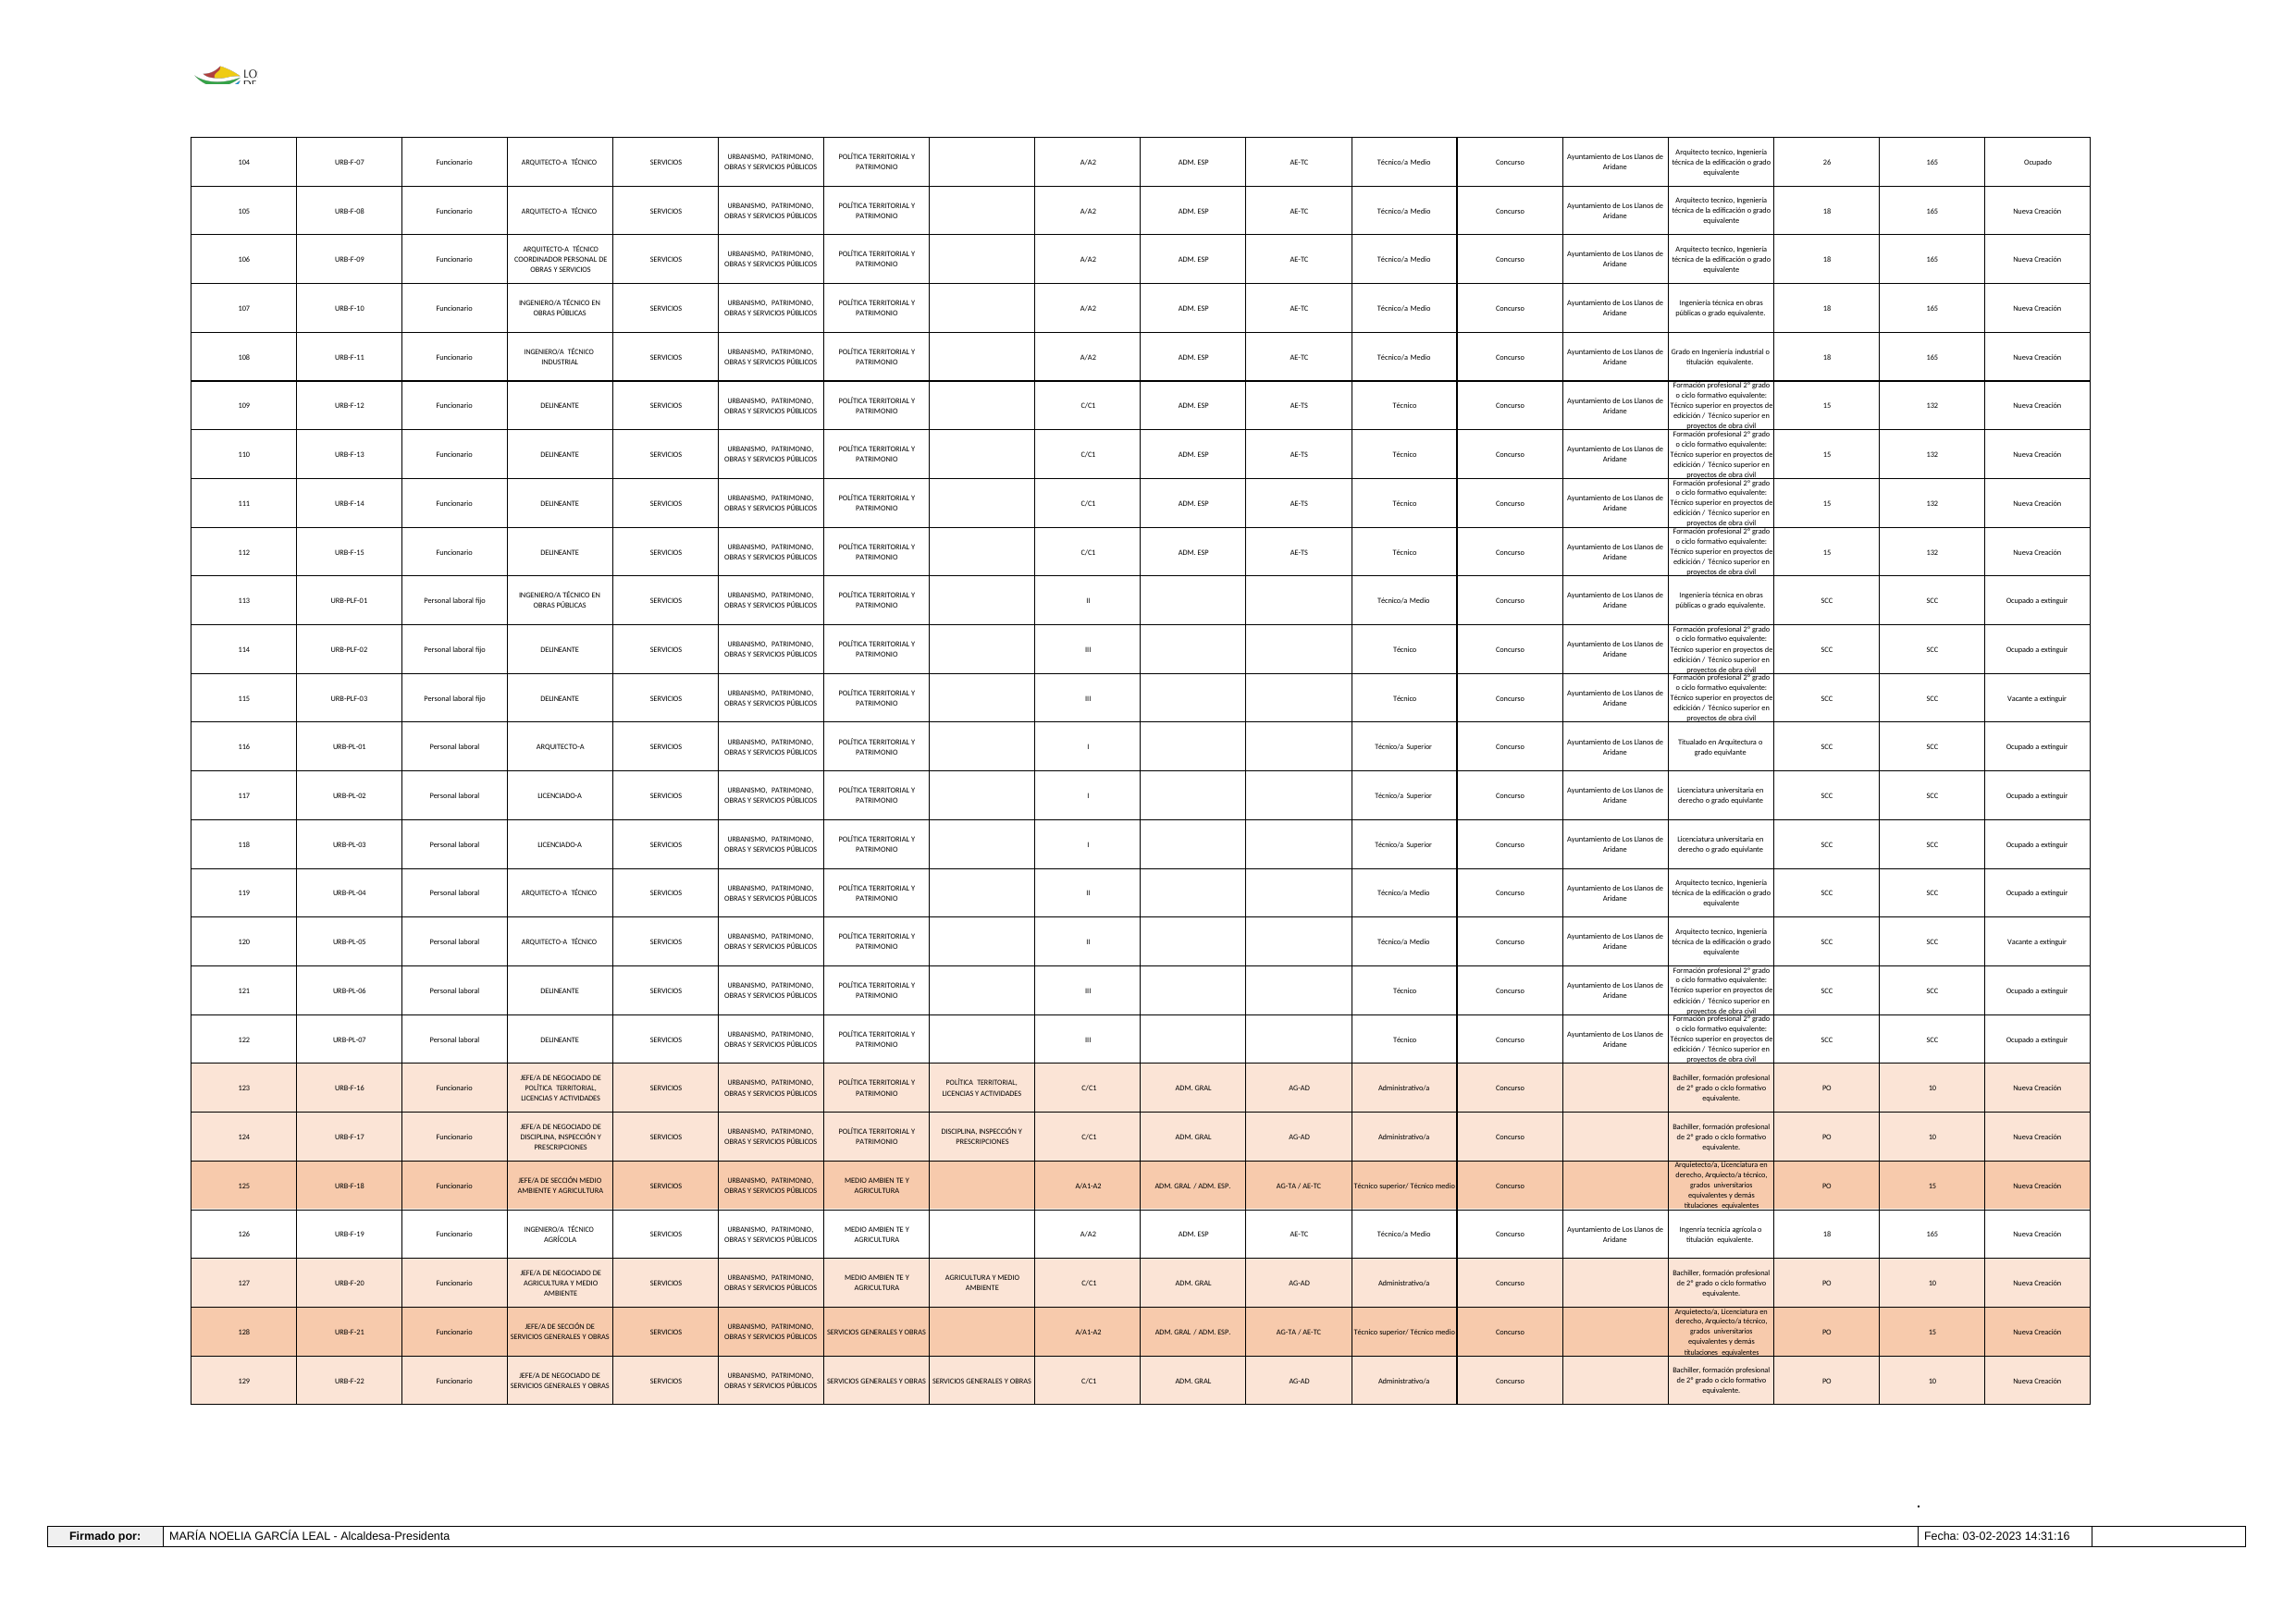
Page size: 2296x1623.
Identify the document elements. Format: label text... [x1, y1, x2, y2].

table_cell Ayuntamiento de Los Llanos de Aridane [1563, 1015, 1668, 1063]
table_cell Funcionario [402, 1113, 507, 1161]
table_cell Técnico [1352, 479, 1456, 526]
table_cell Concurso [1458, 1259, 1562, 1307]
table_header Firmado por: [48, 1527, 163, 1546]
table_cell URBANISMO, PATRIMONIO, OBRAS Y SERVICIOS PÚBLICOS [719, 430, 823, 478]
table_cell SERVICIOS [613, 235, 718, 283]
table_cell Personal laboral [402, 917, 507, 965]
table_cell [930, 722, 1034, 770]
table_cell ADM. ESP [1141, 284, 1245, 332]
table_cell 15 [1774, 382, 1879, 429]
table_cell URBANISMO, PATRIMONIO, OBRAS Y SERVICIOS PÚBLICOS [719, 284, 823, 332]
table_cell Funcionario [402, 1259, 507, 1307]
table_cell [1141, 576, 1245, 624]
table_cell Concurso [1458, 187, 1562, 234]
table_cell SERVICIOS [613, 1211, 718, 1258]
table_cell Concurso [1458, 430, 1562, 478]
table_cell C/C1 [1035, 382, 1140, 429]
table_cell AG-AD [1246, 1259, 1352, 1307]
table_cell Formación profesional 2º grado o ciclo formativo equivalente: Técnico superior en proyectos de edicición / Técnico superior en proyectos de obra civil [1669, 528, 1773, 575]
table_cell URB-PL-05 [297, 917, 401, 965]
table_cell POLÍTICA TERRITORIAL Y PATRIMONIO [824, 1064, 929, 1112]
table_cell Nueva Creación [1985, 1064, 2090, 1112]
table_cell SERVICIOS [613, 333, 718, 380]
table_cell Formación profesional 2º grado o ciclo formativo equivalente: Técnico superior en proyectos de edicición / Técnico superior en proyectos de obra civil [1669, 430, 1773, 478]
table_header Ocupado [1985, 138, 2090, 186]
table_cell Técnico [1352, 1015, 1456, 1063]
table_cell Concurso [1458, 528, 1562, 575]
table_cell JEFE/A DE SECCIÓN MEDIO AMBIENTE Y AGRICULTURA [508, 1162, 612, 1209]
table_cell Concurso [1458, 625, 1562, 673]
table_cell SCC [1774, 820, 1879, 867]
table_cell PO [1774, 1162, 1879, 1209]
table_header Ayuntamiento de Los Llanos de Aridane [1563, 138, 1668, 186]
table_cell SERVICIOS [613, 1015, 718, 1063]
table_cell DELINEANTE [508, 1015, 612, 1063]
table_cell Administrativo/a [1352, 1064, 1456, 1112]
table_cell Funcionario [402, 1308, 507, 1356]
table_cell Técnico [1352, 430, 1456, 478]
table_cell 10 [1880, 1259, 1984, 1307]
table_cell URBANISMO, PATRIMONIO, OBRAS Y SERVICIOS PÚBLICOS [719, 1357, 823, 1404]
table_cell SERVICIOS [613, 1162, 718, 1209]
table_cell AG-AD [1246, 1357, 1352, 1404]
table_cell [930, 479, 1034, 526]
table_cell [930, 235, 1034, 283]
table_cell SCC [1774, 771, 1879, 819]
table_cell Arquietecto/a, Licenciatura en derecho, Arquiecto/a técnico, grados universitarios equivalentes y demás titulaciones equivalentes [1669, 1162, 1773, 1209]
table_cell [1141, 1015, 1245, 1063]
table_cell SCC [1880, 674, 1984, 721]
table_cell A/A2 [1035, 333, 1140, 380]
table_cell ARQUITECTO-A [508, 722, 612, 770]
table_cell PO [1774, 1259, 1879, 1307]
table_cell Bachiller, formación profesional de 2º grado o ciclo formativo equivalente. [1669, 1357, 1773, 1404]
table_cell URBANISMO, PATRIMONIO, OBRAS Y SERVICIOS PÚBLICOS [719, 1259, 823, 1307]
table_cell URB-F-14 [297, 479, 401, 526]
table_cell 18 [1774, 187, 1879, 234]
table_cell C/C1 [1035, 1357, 1140, 1404]
table_cell Técnico/a Medio [1352, 869, 1456, 916]
table_cell [930, 966, 1034, 1014]
table_cell JEFE/A DE NEGOCIADO DE POLÍTICA TERRITORIAL, LICENCIAS Y ACTIVIDADES [508, 1064, 612, 1112]
table_cell 120 [191, 917, 296, 965]
table_cell Ayuntamiento de Los Llanos de Aridane [1563, 722, 1668, 770]
table_cell Vacante a extinguir [1985, 674, 2090, 721]
table_cell Nueva Creación [1985, 235, 2090, 283]
table_cell Personal laboral [402, 869, 507, 916]
table_cell Ocupado a extinguir [1985, 820, 2090, 867]
table_cell 132 [1880, 382, 1984, 429]
table_cell I [1035, 722, 1140, 770]
table_header 26 [1774, 138, 1879, 186]
table_cell [930, 1308, 1034, 1356]
table_cell Nueva Creación [1985, 528, 2090, 575]
table_header ARQUITECTO-A TÉCNICO [508, 138, 612, 186]
table_cell AG-TA / AE-TC [1246, 1308, 1352, 1356]
table_cell AE-TC [1246, 284, 1352, 332]
table_cell Funcionario [402, 1357, 507, 1404]
table_cell 165 [1880, 235, 1984, 283]
table_cell URBANISMO, PATRIMONIO, OBRAS Y SERVICIOS PÚBLICOS [719, 966, 823, 1014]
table_cell [1246, 1015, 1352, 1063]
table_cell Funcionario [402, 1211, 507, 1258]
table_cell [1141, 869, 1245, 916]
table_cell Técnico [1352, 966, 1456, 1014]
table_cell 15 [1774, 528, 1879, 575]
table_cell Nueva Creación [1985, 1162, 2090, 1209]
table_cell Bachiller, formación profesional de 2º grado o ciclo formativo equivalente. [1669, 1064, 1773, 1112]
table_cell POLÍTICA TERRITORIAL Y PATRIMONIO [824, 1113, 929, 1161]
table_cell 114 [191, 625, 296, 673]
table_cell SERVICIOS [613, 187, 718, 234]
table_cell SERVICIOS [613, 430, 718, 478]
table_cell 18 [1774, 284, 1879, 332]
table_cell Concurso [1458, 1211, 1562, 1258]
table_cell ADM. ESP [1141, 187, 1245, 234]
table_cell POLÍTICA TERRITORIAL Y PATRIMONIO [824, 333, 929, 380]
table_cell Ocupado a extinguir [1985, 966, 2090, 1014]
table_cell AG-AD [1246, 1064, 1352, 1112]
table_cell ADM. ESP [1141, 235, 1245, 283]
table_cell DELINEANTE [508, 382, 612, 429]
table_header SERVICIOS [613, 138, 718, 186]
table_cell [1563, 1113, 1668, 1161]
table_cell 121 [191, 966, 296, 1014]
table_cell URBANISMO, PATRIMONIO, OBRAS Y SERVICIOS PÚBLICOS [719, 771, 823, 819]
table_cell Ocupado a extinguir [1985, 869, 2090, 916]
table_cell Ayuntamiento de Los Llanos de Aridane [1563, 771, 1668, 819]
table_cell Personal laboral fijo [402, 576, 507, 624]
table_cell Personal laboral fijo [402, 625, 507, 673]
table_cell MEDIO AMBIEN TE Y AGRICULTURA [824, 1259, 929, 1307]
table_cell [930, 674, 1034, 721]
table_cell URB-F-20 [297, 1259, 401, 1307]
table_cell Administrativo/a [1352, 1259, 1456, 1307]
table_header Técnico/a Medio [1352, 138, 1456, 186]
table_cell Concurso [1458, 576, 1562, 624]
table_cell SCC [1880, 771, 1984, 819]
table_cell 132 [1880, 479, 1984, 526]
table_cell Funcionario [402, 1064, 507, 1112]
table_cell [1141, 625, 1245, 673]
table_cell URB-F-15 [297, 528, 401, 575]
table_cell Ayuntamiento de Los Llanos de Aridane [1563, 333, 1668, 380]
table_cell POLÍTICA TERRITORIAL Y PATRIMONIO [824, 576, 929, 624]
table_cell AE-TS [1246, 430, 1352, 478]
table_cell Ayuntamiento de Los Llanos de Aridane [1563, 917, 1668, 965]
table_cell POLÍTICA TERRITORIAL Y PATRIMONIO [824, 382, 929, 429]
table_cell 116 [191, 722, 296, 770]
table_cell [930, 187, 1034, 234]
table_cell Funcionario [402, 284, 507, 332]
table_cell SERVICIOS [613, 771, 718, 819]
table_cell Licenciatura universitaria en derecho o grado equivlante [1669, 771, 1773, 819]
table_cell A/A2 [1035, 284, 1140, 332]
table_cell Personal laboral fijo [402, 674, 507, 721]
table_cell ADM. GRAL / ADM. ESP. [1141, 1162, 1245, 1209]
table_cell Ayuntamiento de Los Llanos de Aridane [1563, 869, 1668, 916]
table_header AE-TC [1246, 138, 1352, 186]
table_cell URB-F-21 [297, 1308, 401, 1356]
table_cell URBANISMO, PATRIMONIO, OBRAS Y SERVICIOS PÚBLICOS [719, 722, 823, 770]
table_cell SCC [1774, 869, 1879, 916]
table_cell SERVICIOS [613, 284, 718, 332]
table_cell LICENCIADO-A [508, 820, 612, 867]
table_cell POLÍTICA TERRITORIAL Y PATRIMONIO [824, 479, 929, 526]
table_cell JEFE/A DE SECCIÓN DE SERVICIOS GENERALES Y OBRAS [508, 1308, 612, 1356]
table_cell Ocupado a extinguir [1985, 576, 2090, 624]
table_cell POLÍTICA TERRITORIAL Y PATRIMONIO [824, 430, 929, 478]
table_cell URBANISMO, PATRIMONIO, OBRAS Y SERVICIOS PÚBLICOS [719, 1162, 823, 1209]
table_cell [930, 284, 1034, 332]
table_cell URB-PL-07 [297, 1015, 401, 1063]
table_cell Formación profesional 2º grado o ciclo formativo equivalente: Técnico superior en proyectos de edicición / Técnico superior en proyectos de obra civil [1669, 625, 1773, 673]
table_cell Vacante a extinguir [1985, 917, 2090, 965]
table_cell URB-F-16 [297, 1064, 401, 1112]
table_cell Técnico/a Superior [1352, 771, 1456, 819]
table_cell Técnico/a Medio [1352, 917, 1456, 965]
table_cell URB-F-08 [297, 187, 401, 234]
table_cell 118 [191, 820, 296, 867]
table_cell ADM. ESP [1141, 479, 1245, 526]
table_cell Ayuntamiento de Los Llanos de Aridane [1563, 382, 1668, 429]
table_cell URBANISMO, PATRIMONIO, OBRAS Y SERVICIOS PÚBLICOS [719, 528, 823, 575]
table_cell URB-F-13 [297, 430, 401, 478]
table_cell 112 [191, 528, 296, 575]
table_cell C/C1 [1035, 528, 1140, 575]
table_cell [1141, 917, 1245, 965]
table_cell URB-F-11 [297, 333, 401, 380]
table_cell Ocupado a extinguir [1985, 625, 2090, 673]
table_cell POLÍTICA TERRITORIAL Y PATRIMONIO [824, 966, 929, 1014]
table_cell Ocupado a extinguir [1985, 771, 2090, 819]
table_cell [1563, 1064, 1668, 1112]
table_cell [1563, 1259, 1668, 1307]
table_header POLÍTICA TERRITORIAL Y PATRIMONIO [824, 138, 929, 186]
table_cell AE-TS [1246, 382, 1352, 429]
table_cell Nueva Creación [1985, 430, 2090, 478]
table_cell Ocupado a extinguir [1985, 1015, 2090, 1063]
table_cell 107 [191, 284, 296, 332]
table_cell Arquitecto tecnico, Ingeniería técnica de la edificación o grado equivalente [1669, 235, 1773, 283]
table_cell SCC [1774, 722, 1879, 770]
table_cell Técnico/a Superior [1352, 722, 1456, 770]
table_cell II [1035, 869, 1140, 916]
table_cell POLÍTICA TERRITORIAL Y PATRIMONIO [824, 820, 929, 867]
table_cell Formación profesional 2º grado o ciclo formativo equivalente: Técnico superior en proyectos de edicición / Técnico superior en proyectos de obra civil [1669, 479, 1773, 526]
table_cell URB-PL-03 [297, 820, 401, 867]
table_header ADM. ESP [1141, 138, 1245, 186]
table_cell POLÍTICA TERRITORIAL Y PATRIMONIO [824, 625, 929, 673]
table_cell URB-PLF-01 [297, 576, 401, 624]
table_cell Técnico/a Medio [1352, 333, 1456, 380]
table_cell 127 [191, 1259, 296, 1307]
table_cell Técnico/a Superior [1352, 820, 1456, 867]
table_cell 165 [1880, 284, 1984, 332]
table_cell URBANISMO, PATRIMONIO, OBRAS Y SERVICIOS PÚBLICOS [719, 1308, 823, 1356]
table_cell I [1035, 771, 1140, 819]
table_cell 132 [1880, 528, 1984, 575]
table_cell SCC [1774, 966, 1879, 1014]
table_cell URBANISMO, PATRIMONIO, OBRAS Y SERVICIOS PÚBLICOS [719, 1113, 823, 1161]
table_cell SERVICIOS [613, 1357, 718, 1404]
table_cell [1246, 576, 1352, 624]
table_cell Técnico/a Medio [1352, 1211, 1456, 1258]
table_cell SERVICIOS [613, 722, 718, 770]
table_cell Ayuntamiento de Los Llanos de Aridane [1563, 966, 1668, 1014]
table_cell LICENCIADO-A [508, 771, 612, 819]
table_cell A/A1-A2 [1035, 1308, 1140, 1356]
table_cell POLÍTICA TERRITORIAL Y PATRIMONIO [824, 528, 929, 575]
table_cell AGRICULTURA Y MEDIO AMBIENTE [930, 1259, 1034, 1307]
table_cell [930, 576, 1034, 624]
table_cell POLÍTICA TERRITORIAL Y PATRIMONIO [824, 917, 929, 965]
table_cell Ayuntamiento de Los Llanos de Aridane [1563, 430, 1668, 478]
table_cell DELINEANTE [508, 966, 612, 1014]
table_cell SERVICIOS [613, 625, 718, 673]
table_cell Concurso [1458, 235, 1562, 283]
table_cell III [1035, 1015, 1140, 1063]
table_cell AE-TC [1246, 187, 1352, 234]
table_cell SERVICIOS [613, 1113, 718, 1161]
table_cell SCC [1774, 917, 1879, 965]
table_cell 165 [1880, 1211, 1984, 1258]
table_header A/A2 [1035, 138, 1140, 186]
table_cell 105 [191, 187, 296, 234]
table_cell SERVICIOS [613, 382, 718, 429]
table_cell Concurso [1458, 284, 1562, 332]
table_cell C/C1 [1035, 1259, 1140, 1307]
table_cell [1246, 820, 1352, 867]
table_cell AG-AD [1246, 1113, 1352, 1161]
table_cell [1246, 917, 1352, 965]
table_cell URBANISMO, PATRIMONIO, OBRAS Y SERVICIOS PÚBLICOS [719, 235, 823, 283]
table_cell II [1035, 576, 1140, 624]
table_cell Concurso [1458, 820, 1562, 867]
table_cell SERVICIOS [613, 479, 718, 526]
table_cell 122 [191, 1015, 296, 1063]
table_cell 109 [191, 382, 296, 429]
table_cell 10 [1880, 1113, 1984, 1161]
table_cell ARQUITECTO-A TÉCNICO [508, 869, 612, 916]
table_cell SCC [1880, 820, 1984, 867]
table_cell Concurso [1458, 917, 1562, 965]
table_cell Nueva Creación [1985, 1308, 2090, 1356]
table_cell AE-TS [1246, 528, 1352, 575]
table_cell Nueva Creación [1985, 333, 2090, 380]
table_cell DELINEANTE [508, 625, 612, 673]
table_cell ADM. ESP [1141, 528, 1245, 575]
table_cell [1563, 1308, 1668, 1356]
table_cell Nueva Creación [1985, 1211, 2090, 1258]
table_cell ADM. GRAL [1141, 1357, 1245, 1404]
table_cell URBANISMO, PATRIMONIO, OBRAS Y SERVICIOS PÚBLICOS [719, 382, 823, 429]
table_cell SERVICIOS [613, 1259, 718, 1307]
table_cell Formación profesional 2º grado o ciclo formativo equivalente: Técnico superior en proyectos de edicición / Técnico superior en proyectos de obra civil [1669, 1015, 1773, 1063]
table_cell DISCIPLINA, INSPECCIÓN Y PRESCRIPCIONES [930, 1113, 1034, 1161]
table_cell Ingeniería técnica en obras públicas o grado equivalente. [1669, 284, 1773, 332]
table_cell URBANISMO, PATRIMONIO, OBRAS Y SERVICIOS PÚBLICOS [719, 1064, 823, 1112]
table_cell Bachiller, formación profesional de 2º grado o ciclo formativo equivalente. [1669, 1259, 1773, 1307]
table_cell SCC [1774, 1015, 1879, 1063]
table_cell Personal laboral [402, 820, 507, 867]
table_cell Arquitecto tecnico, Ingeniería técnica de la edificación o grado equivalente [1669, 187, 1773, 234]
table_cell Concurso [1458, 333, 1562, 380]
table_cell [1246, 722, 1352, 770]
table_cell Concurso [1458, 771, 1562, 819]
table_cell 18 [1774, 333, 1879, 380]
table_cell URB-PL-01 [297, 722, 401, 770]
table_header Concurso [1458, 138, 1562, 186]
table_cell URBANISMO, PATRIMONIO, OBRAS Y SERVICIOS PÚBLICOS [719, 333, 823, 380]
table_cell 10 [1880, 1064, 1984, 1112]
table_cell I [1035, 820, 1140, 867]
table_cell Formación profesional 2º grado o ciclo formativo equivalente: Técnico superior en proyectos de edicición / Técnico superior en proyectos de obra civil [1669, 966, 1773, 1014]
table_cell Personal laboral [402, 1015, 507, 1063]
table_cell AG-TA / AE-TC [1246, 1162, 1352, 1209]
table_cell POLÍTICA TERRITORIAL Y PATRIMONIO [824, 235, 929, 283]
table_cell POLÍTICA TERRITORIAL Y PATRIMONIO [824, 674, 929, 721]
table_cell ADM. ESP [1141, 430, 1245, 478]
table_cell AE-TC [1246, 1211, 1352, 1258]
table_cell URB-PL-02 [297, 771, 401, 819]
table_cell 129 [191, 1357, 296, 1404]
table_cell ADM. GRAL / ADM. ESP. [1141, 1308, 1245, 1356]
table_cell Ayuntamiento de Los Llanos de Aridane [1563, 674, 1668, 721]
table_cell 113 [191, 576, 296, 624]
table_cell SERVICIOS [613, 1308, 718, 1356]
table_cell C/C1 [1035, 1064, 1140, 1112]
table_cell [1141, 674, 1245, 721]
table_cell PO [1774, 1113, 1879, 1161]
table_cell [1141, 722, 1245, 770]
table_cell AE-TC [1246, 333, 1352, 380]
table_cell 110 [191, 430, 296, 478]
table_cell DELINEANTE [508, 479, 612, 526]
table_cell Nueva Creación [1985, 1357, 2090, 1404]
table_cell SCC [1880, 869, 1984, 916]
table_cell Administrativo/a [1352, 1113, 1456, 1161]
table_cell Nueva Creación [1985, 479, 2090, 526]
table_cell Técnico [1352, 528, 1456, 575]
table_cell A/A1-A2 [1035, 1162, 1140, 1209]
table_cell ARQUITECTO-A TÉCNICO COORDINADOR PERSONAL DE OBRAS Y SERVICIOS [508, 235, 612, 283]
table_cell URBANISMO, PATRIMONIO, OBRAS Y SERVICIOS PÚBLICOS [719, 1015, 823, 1063]
table_cell URB-PL-06 [297, 966, 401, 1014]
table_cell 117 [191, 771, 296, 819]
table_cell SCC [1774, 674, 1879, 721]
table_cell URBANISMO, PATRIMONIO, OBRAS Y SERVICIOS PÚBLICOS [719, 869, 823, 916]
table_cell 18 [1774, 235, 1879, 283]
table_cell Ingeniería técnica en obras públicas o grado equivalente. [1669, 576, 1773, 624]
table_cell Técnico [1352, 674, 1456, 721]
table_cell Concurso [1458, 966, 1562, 1014]
table_cell [930, 1162, 1034, 1209]
table_cell Personal laboral [402, 771, 507, 819]
table_cell Formación profesional 2º grado o ciclo formativo equivalente: Técnico superior en proyectos de edicición / Técnico superior en proyectos de obra civil [1669, 382, 1773, 429]
table_cell URBANISMO, PATRIMONIO, OBRAS Y SERVICIOS PÚBLICOS [719, 625, 823, 673]
table_cell URB-F-19 [297, 1211, 401, 1258]
table_header Fecha: 03-02-2023 14:31:16 [1919, 1527, 2092, 1546]
table_cell MEDIO AMBIEN TE Y AGRICULTURA [824, 1162, 929, 1209]
table_cell Técnico [1352, 382, 1456, 429]
table_cell SERVICIOS [613, 820, 718, 867]
table_cell [930, 917, 1034, 965]
table_cell Concurso [1458, 479, 1562, 526]
table_cell JEFE/A DE NEGOCIADO DE SERVICIOS GENERALES Y OBRAS [508, 1357, 612, 1404]
table_cell [930, 625, 1034, 673]
table_cell Ayuntamiento de Los Llanos de Aridane [1563, 820, 1668, 867]
table_cell Técnico superior/ Técnico medio [1352, 1308, 1456, 1356]
table_cell [930, 869, 1034, 916]
table_cell SCC [1880, 722, 1984, 770]
table_header [2092, 1527, 2245, 1546]
table_cell Ayuntamiento de Los Llanos de Aridane [1563, 235, 1668, 283]
table_cell A/A2 [1035, 1211, 1140, 1258]
table_cell SCC [1880, 576, 1984, 624]
table_cell POLÍTICA TERRITORIAL Y PATRIMONIO [824, 284, 929, 332]
table_cell [1246, 674, 1352, 721]
table_cell SERVICIOS GENERALES Y OBRAS [824, 1357, 929, 1404]
table_cell SERVICIOS [613, 1064, 718, 1112]
table_cell AE-TS [1246, 479, 1352, 526]
table_cell DELINEANTE [508, 528, 612, 575]
table_cell ADM. ESP [1141, 1211, 1245, 1258]
table_cell Personal laboral [402, 966, 507, 1014]
table_cell ADM. GRAL [1141, 1259, 1245, 1307]
table_cell SERVICIOS [613, 917, 718, 965]
table_cell Técnico/a Medio [1352, 235, 1456, 283]
table_cell POLÍTICA TERRITORIAL Y PATRIMONIO [824, 187, 929, 234]
table_cell Concurso [1458, 382, 1562, 429]
table_header URBANISMO, PATRIMONIO, OBRAS Y SERVICIOS PÚBLICOS [719, 138, 823, 186]
table_cell Funcionario [402, 187, 507, 234]
table_cell URBANISMO, PATRIMONIO, OBRAS Y SERVICIOS PÚBLICOS [719, 917, 823, 965]
table_cell SERVICIOS GENERALES Y OBRAS [930, 1357, 1034, 1404]
table_cell [1246, 869, 1352, 916]
table_cell Ocupado a extinguir [1985, 722, 2090, 770]
table_cell INGENIERO/A TÉCNICO AGRÍCOLA [508, 1211, 612, 1258]
table_cell Técnico [1352, 625, 1456, 673]
table_cell Administrativo/a [1352, 1357, 1456, 1404]
table_cell URB-F-10 [297, 284, 401, 332]
table_cell URB-F-22 [297, 1357, 401, 1404]
table_cell Ayuntamiento de Los Llanos de Aridane [1563, 625, 1668, 673]
table_cell 123 [191, 1064, 296, 1112]
table_cell URBANISMO, PATRIMONIO, OBRAS Y SERVICIOS PÚBLICOS [719, 820, 823, 867]
table_cell Concurso [1458, 722, 1562, 770]
table_cell URBANISMO, PATRIMONIO, OBRAS Y SERVICIOS PÚBLICOS [719, 576, 823, 624]
table_cell Ayuntamiento de Los Llanos de Aridane [1563, 528, 1668, 575]
table_cell MEDIO AMBIEN TE Y AGRICULTURA [824, 1211, 929, 1258]
table_cell 18 [1774, 1211, 1879, 1258]
table_cell POLÍTICA TERRITORIAL, LICENCIAS Y ACTIVIDADES [930, 1064, 1034, 1112]
table_cell URB-PLF-02 [297, 625, 401, 673]
table_cell Ayuntamiento de Los Llanos de Aridane [1563, 576, 1668, 624]
table_cell Titualado en Arquitectura o grado equivlante [1669, 722, 1773, 770]
table_cell Arquietecto/a, Licenciatura en derecho, Arquiecto/a técnico, grados universitarios equivalentes y demás titulaciones equivalentes [1669, 1308, 1773, 1356]
table_cell Ayuntamiento de Los Llanos de Aridane [1563, 284, 1668, 332]
table_cell Técnico superior/ Técnico medio [1352, 1162, 1456, 1209]
table_cell SERVICIOS [613, 674, 718, 721]
table_cell 111 [191, 479, 296, 526]
table_cell Bachiller, formación profesional de 2º grado o ciclo formativo equivalente. [1669, 1113, 1773, 1161]
table_cell Funcionario [402, 528, 507, 575]
table_cell Técnico/a Medio [1352, 187, 1456, 234]
table_cell Ayuntamiento de Los Llanos de Aridane [1563, 1211, 1668, 1258]
table_cell 15 [1774, 430, 1879, 478]
table_cell Concurso [1458, 1015, 1562, 1063]
table_cell 124 [191, 1113, 296, 1161]
table_cell URBANISMO, PATRIMONIO, OBRAS Y SERVICIOS PÚBLICOS [719, 479, 823, 526]
table_cell URB-PLF-03 [297, 674, 401, 721]
table_cell URB-F-18 [297, 1162, 401, 1209]
table_cell DELINEANTE [508, 674, 612, 721]
table_cell URBANISMO, PATRIMONIO, OBRAS Y SERVICIOS PÚBLICOS [719, 1211, 823, 1258]
table_cell [1563, 1357, 1668, 1404]
table_cell 165 [1880, 333, 1984, 380]
table_cell A/A2 [1035, 235, 1140, 283]
table_cell ARQUITECTO-A TÉCNICO [508, 187, 612, 234]
table_cell POLÍTICA TERRITORIAL Y PATRIMONIO [824, 869, 929, 916]
table_cell Ayuntamiento de Los Llanos de Aridane [1563, 187, 1668, 234]
table_cell SERVICIOS GENERALES Y OBRAS [824, 1308, 929, 1356]
table_header URB-F-07 [297, 138, 401, 186]
table_cell [1141, 966, 1245, 1014]
table_cell Arquitecto tecnico, Ingeniería técnica de la edificación o grado equivalente [1669, 869, 1773, 916]
table_cell DELINEANTE [508, 430, 612, 478]
table_cell Funcionario [402, 1162, 507, 1209]
table_cell 15 [1880, 1162, 1984, 1209]
table_cell ADM. GRAL [1141, 1113, 1245, 1161]
table_cell INGENIERO/A TÉCNICO EN OBRAS PÚBLICAS [508, 576, 612, 624]
table_cell PO [1774, 1308, 1879, 1356]
table_header 165 [1880, 138, 1984, 186]
table_cell INGENIERO/A TÉCNICO EN OBRAS PÚBLICAS [508, 284, 612, 332]
table_cell II [1035, 917, 1140, 965]
table_cell C/C1 [1035, 479, 1140, 526]
table_cell [930, 1015, 1034, 1063]
table_cell JEFE/A DE NEGOCIADO DE AGRICULTURA Y MEDIO AMBIENTE [508, 1259, 612, 1307]
table_cell Ayuntamiento de Los Llanos de Aridane [1563, 479, 1668, 526]
table_cell POLÍTICA TERRITORIAL Y PATRIMONIO [824, 722, 929, 770]
table_cell 128 [191, 1308, 296, 1356]
table_cell [1246, 966, 1352, 1014]
table_cell Formación profesional 2º grado o ciclo formativo equivalente: Técnico superior en proyectos de edicición / Técnico superior en proyectos de obra civil [1669, 674, 1773, 721]
table_cell 115 [191, 674, 296, 721]
table_cell Grado en Ingeniería industrial o titulación equivalente. [1669, 333, 1773, 380]
table_cell C/C1 [1035, 430, 1140, 478]
table_cell Licenciatura universitaria en derecho o grado equivlante [1669, 820, 1773, 867]
table_cell Concurso [1458, 674, 1562, 721]
table_cell 106 [191, 235, 296, 283]
table_cell Nueva Creación [1985, 1113, 2090, 1161]
table_cell 119 [191, 869, 296, 916]
table_cell III [1035, 625, 1140, 673]
table_cell Funcionario [402, 333, 507, 380]
table_cell Nueva Creación [1985, 382, 2090, 429]
table_cell Nueva Creación [1985, 187, 2090, 234]
table_cell ADM. ESP [1141, 382, 1245, 429]
table_cell Técnico/a Medio [1352, 284, 1456, 332]
table_cell SCC [1880, 1015, 1984, 1063]
table_cell INGENIERO/A TÉCNICO INDUSTRIAL [508, 333, 612, 380]
table_header MARÍA NOELIA GARCÍA LEAL - Alcaldesa-Presidenta [164, 1527, 1918, 1546]
table_cell ADM. GRAL [1141, 1064, 1245, 1112]
table_cell SERVICIOS [613, 869, 718, 916]
table_cell A/A2 [1035, 187, 1140, 234]
table_cell URB-F-12 [297, 382, 401, 429]
table_header Funcionario [402, 138, 507, 186]
table_cell Técnico/a Medio [1352, 576, 1456, 624]
table_cell III [1035, 966, 1140, 1014]
table_cell [1141, 771, 1245, 819]
table_cell Personal laboral [402, 722, 507, 770]
table_cell Concurso [1458, 869, 1562, 916]
table_cell POLÍTICA TERRITORIAL Y PATRIMONIO [824, 1015, 929, 1063]
table_cell Funcionario [402, 382, 507, 429]
table_cell URBANISMO, PATRIMONIO, OBRAS Y SERVICIOS PÚBLICOS [719, 674, 823, 721]
table_cell 15 [1774, 479, 1879, 526]
table_cell SERVICIOS [613, 966, 718, 1014]
table_cell URBANISMO, PATRIMONIO, OBRAS Y SERVICIOS PÚBLICOS [719, 187, 823, 234]
table_header 104 [191, 138, 296, 186]
table_cell JEFE/A DE NEGOCIADO DE DISCIPLINA, INSPECCIÓN Y PRESCRIPCIONES [508, 1113, 612, 1161]
table_header [930, 138, 1034, 186]
table_cell [930, 771, 1034, 819]
table_cell [1246, 771, 1352, 819]
table_cell C/C1 [1035, 1113, 1140, 1161]
table_cell Nueva Creación [1985, 284, 2090, 332]
table_cell PO [1774, 1357, 1879, 1404]
table_cell POLÍTICA TERRITORIAL Y PATRIMONIO [824, 771, 929, 819]
table_cell 125 [191, 1162, 296, 1209]
table_cell SCC [1774, 576, 1879, 624]
table_cell SCC [1774, 625, 1879, 673]
table_cell URB-PL-04 [297, 869, 401, 916]
table_cell 165 [1880, 187, 1984, 234]
table_cell [930, 528, 1034, 575]
table_cell [1563, 1162, 1668, 1209]
table_cell Ingenría tecnicia agrícola o titulación equivalente. [1669, 1211, 1773, 1258]
table_cell Concurso [1458, 1113, 1562, 1161]
table_cell ADM. ESP [1141, 333, 1245, 380]
table_cell SERVICIOS [613, 528, 718, 575]
table_cell Funcionario [402, 479, 507, 526]
table_cell Concurso [1458, 1162, 1562, 1209]
table_cell 108 [191, 333, 296, 380]
table_cell Concurso [1458, 1357, 1562, 1404]
table_cell [1141, 820, 1245, 867]
table_cell SCC [1880, 917, 1984, 965]
table_cell ARQUITECTO-A TÉCNICO [508, 917, 612, 965]
table_cell 10 [1880, 1357, 1984, 1404]
table_cell Concurso [1458, 1064, 1562, 1112]
table_cell [930, 382, 1034, 429]
table_cell SERVICIOS [613, 576, 718, 624]
table_cell [930, 820, 1034, 867]
table_cell 126 [191, 1211, 296, 1258]
table_cell [930, 333, 1034, 380]
table_cell [1246, 625, 1352, 673]
table_cell SCC [1880, 966, 1984, 1014]
table_cell SCC [1880, 625, 1984, 673]
table_cell 15 [1880, 1308, 1984, 1356]
table_cell URB-F-17 [297, 1113, 401, 1161]
table_cell Funcionario [402, 235, 507, 283]
table_cell PO [1774, 1064, 1879, 1112]
table_cell AE-TC [1246, 235, 1352, 283]
table_cell Nueva Creación [1985, 1259, 2090, 1307]
table_cell 132 [1880, 430, 1984, 478]
table_header Arquitecto tecnico, Ingeniería técnica de la edificación o grado equivalente [1669, 138, 1773, 186]
table_cell Funcionario [402, 430, 507, 478]
table_cell [930, 430, 1034, 478]
table_cell Arquitecto tecnico, Ingeniería técnica de la edificación o grado equivalente [1669, 917, 1773, 965]
table_cell [930, 1211, 1034, 1258]
table_cell Concurso [1458, 1308, 1562, 1356]
table_cell URB-F-09 [297, 235, 401, 283]
table_cell III [1035, 674, 1140, 721]
